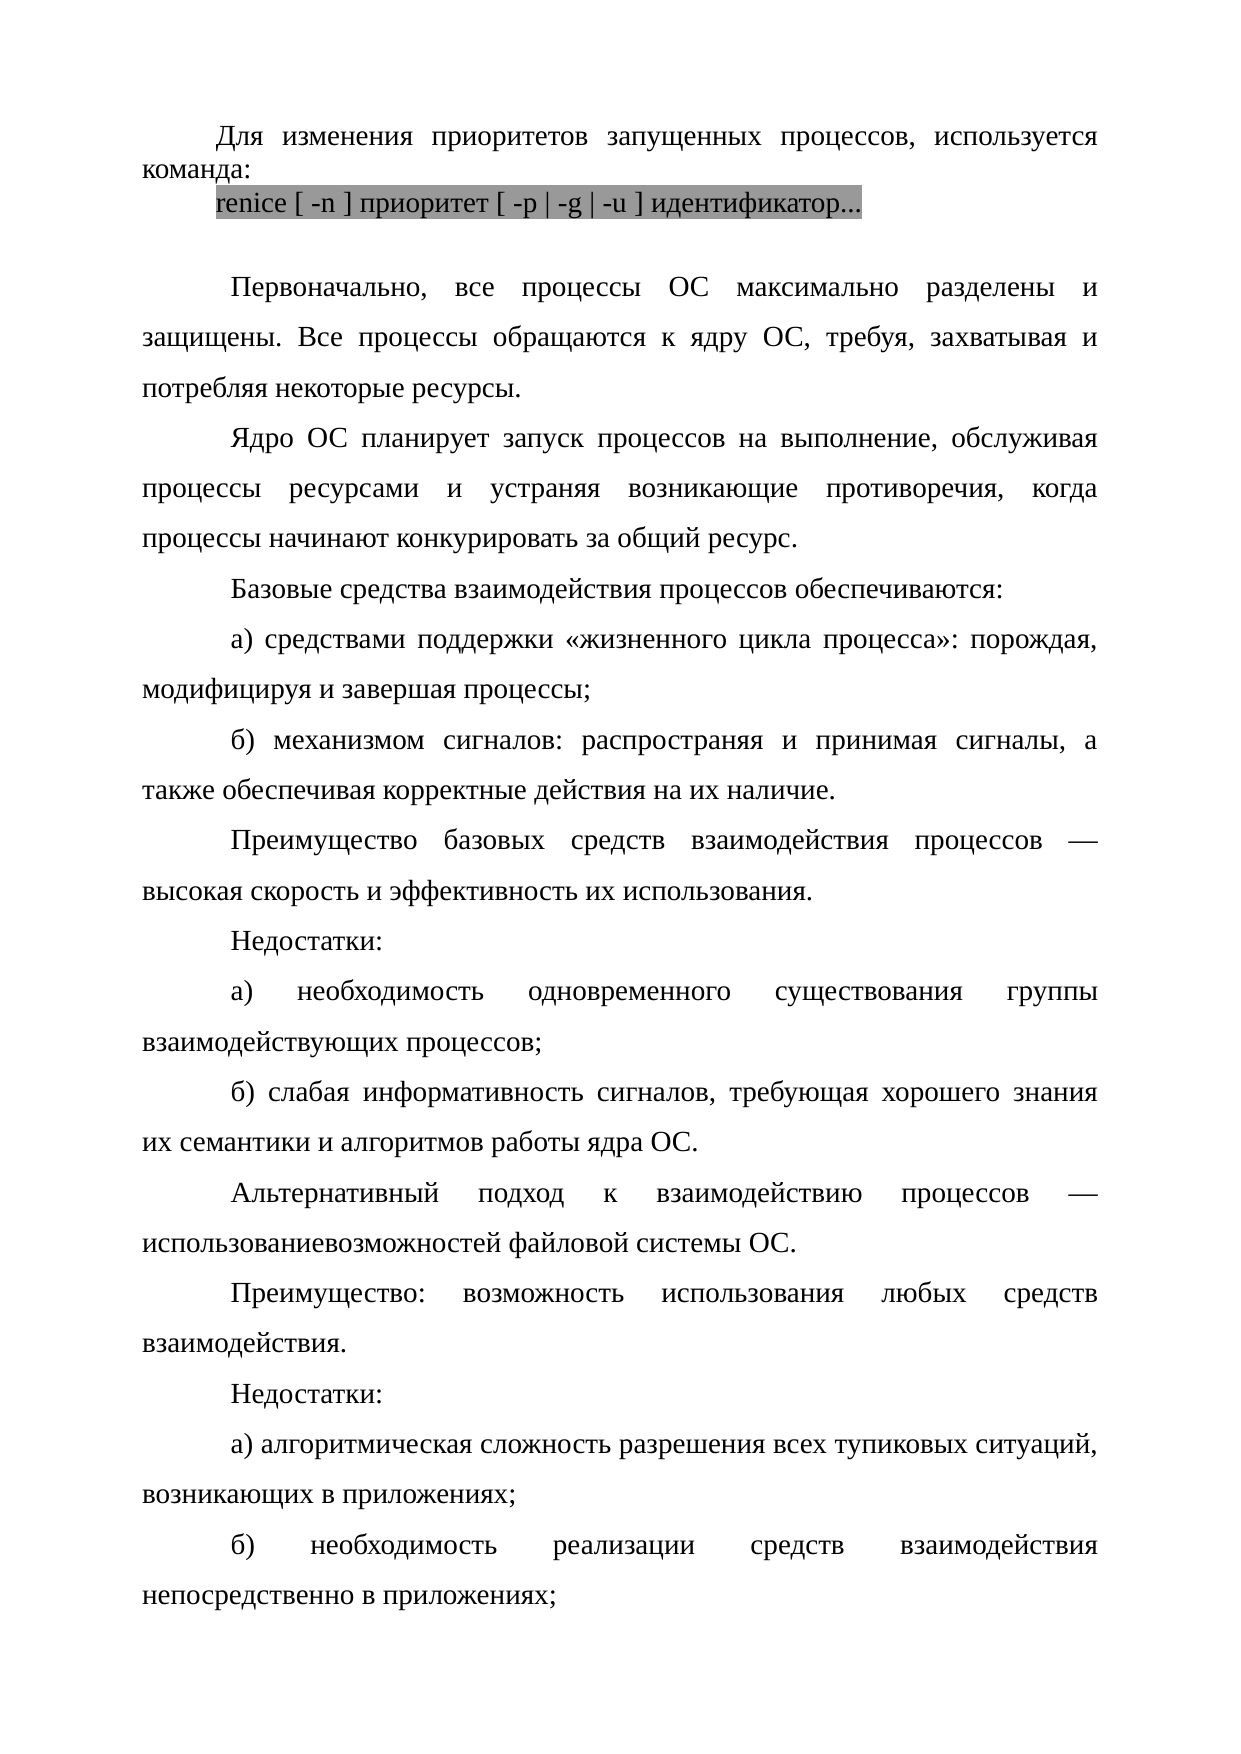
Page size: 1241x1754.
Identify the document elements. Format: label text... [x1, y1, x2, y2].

text Первоначально, все процессы ОС максимально разделены и защищены. Все процессы обращаются к ядру ОС, требуя, захватывая и потребляя некоторые ресурсы. [142, 269, 1098, 403]
text Ядро ОС планирует запуск процессов на выполнение, обслуживая процессы ресурсами и устраняя возникающие противоречия, когда процессы начинают конкурировать за общий ресурс. [142, 420, 1098, 554]
text Для изменения приоритетов запущенных процессов, используется команда: [142, 118, 1098, 185]
text а) необходимость одновременного существования группы взаимодействующих процессов; [142, 973, 1098, 1057]
text б) слабая информативность сигналов, требующая хорошего знания их семантики и алгоритмов работы ядра ОС. [142, 1074, 1098, 1158]
text renice [ -n ] приоритет [ -p | -g | -u ] идентификатор... [142, 185, 1098, 219]
text а) алгоритмическая сложность разрешения всех тупиковых ситуаций, возникающих в приложениях; [142, 1426, 1098, 1510]
text Базовые средства взаимодействия процессов обеспечиваются: [142, 571, 1098, 604]
text Преимущество: возможность использования любых средств взаимодействия. [142, 1275, 1098, 1359]
text Альтернативный подход к взаимодействию процессов — использованиевозможностей файловой системы ОС. [142, 1175, 1098, 1258]
text а) средствами поддержки «жизненного цикла процесса»: порождая, модифицируя и завершая процессы; [142, 621, 1098, 705]
text Преимущество базовых средств взаимодействия процессов — высокая скорость и эффективность их использования. [142, 822, 1098, 906]
text б) необходимость реализации средств взаимодействия непосредственно в приложениях; [142, 1527, 1098, 1611]
text б) механизмом сигналов: распространяя и принимая сигналы, а также обеспечивая корректные действия на их наличие. [142, 722, 1098, 806]
text Недостатки: [142, 1376, 1098, 1409]
text Недостатки: [142, 923, 1098, 957]
